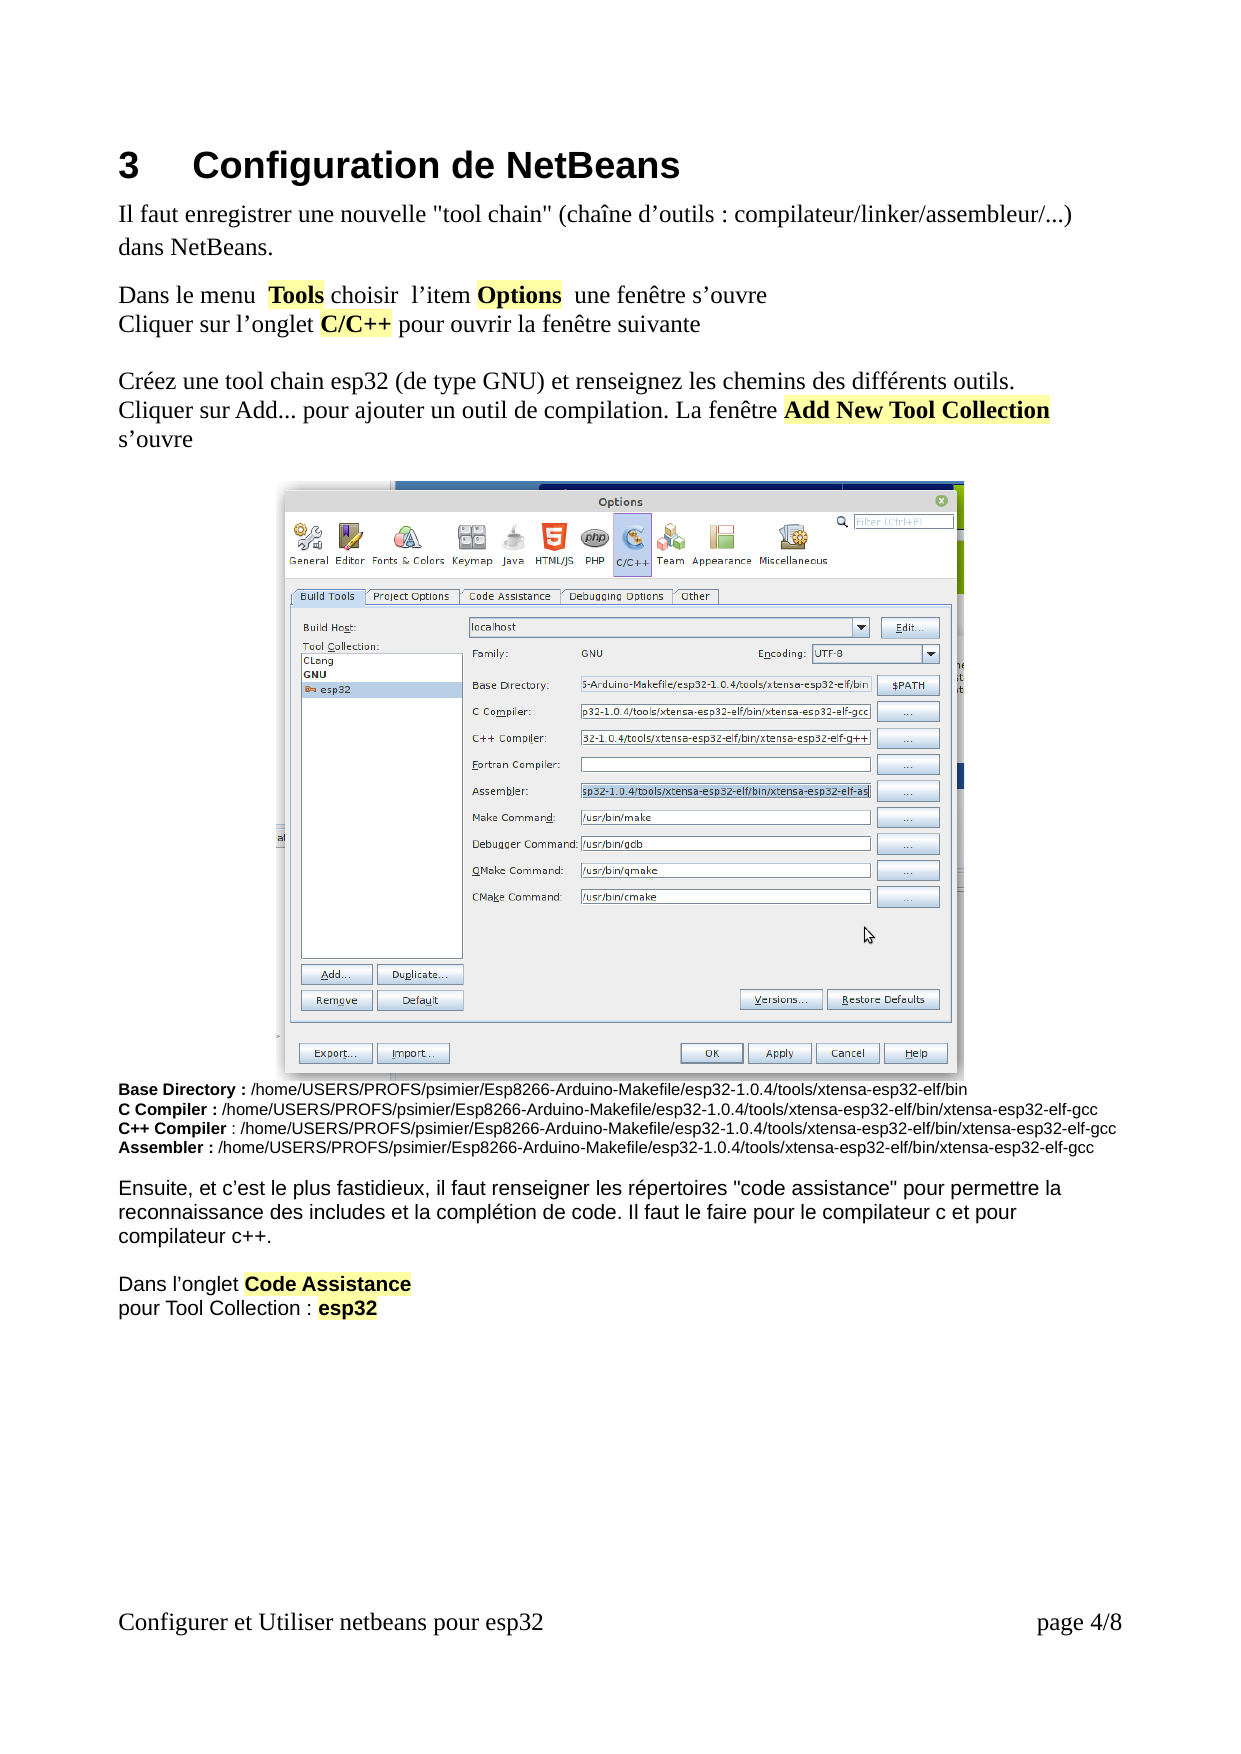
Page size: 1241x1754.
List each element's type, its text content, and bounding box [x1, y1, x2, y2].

text pour Tool Collection : esp32 [118, 1296, 1122, 1320]
text Ensuite, et c’est le plus fastidieux, il faut renseigner les répertoires "code assistance" pour permettre la reconnaissance des includes et la complétion de code. Il faut le faire pour le compilateur c et pour compilateur c++. [118, 1176, 1122, 1272]
text Cliquer sur l’onglet C/C++ pour ouvrir la fenêtre suivante [118, 309, 1122, 337]
text Cliquer sur Add... pour ajouter un outil de compilation. La fenêtre Add New Tool Collection s’ouvre [118, 395, 1122, 452]
text Créez une tool chain esp32 (de type GNU) et renseignez les chemins des différents outils. [118, 366, 1122, 395]
picture [276, 481, 965, 1081]
text Il faut enregistrer une nouvelle "tool chain" (chaîne d’outils : compilateur/linker/assembleur/...) dans NetBeans. [118, 199, 1122, 261]
text Dans l’onglet Code Assistance [118, 1272, 1122, 1296]
subtitle Configuration de NetBeans [118, 143, 1122, 187]
text Assembler : /home/USERS/PROFS/psimier/Esp8266-Arduino-Makefile/esp32-1.0.4/tools/xtensa-esp32-elf/bin/xtensa-esp32-elf-gcc [118, 1138, 1122, 1157]
text Dans le menu Tools choisir l’item Options une fenêtre s’ouvre [118, 280, 1122, 309]
text Base Directory : /home/USERS/PROFS/psimier/Esp8266-Arduino-Makefile/esp32-1.0.4/tools/xtensa-esp32-elf/bin [118, 1080, 1122, 1099]
text C++ Compiler : /home/USERS/PROFS/psimier/Esp8266-Arduino-Makefile/esp32-1.0.4/tools/xtensa-esp32-elf/bin/xtensa-esp32-elf-gcc [118, 1118, 1122, 1138]
text C Compiler : /home/USERS/PROFS/psimier/Esp8266-Arduino-Makefile/esp32-1.0.4/tools/xtensa-esp32-elf/bin/xtensa-esp32-elf-gcc [118, 1099, 1122, 1118]
